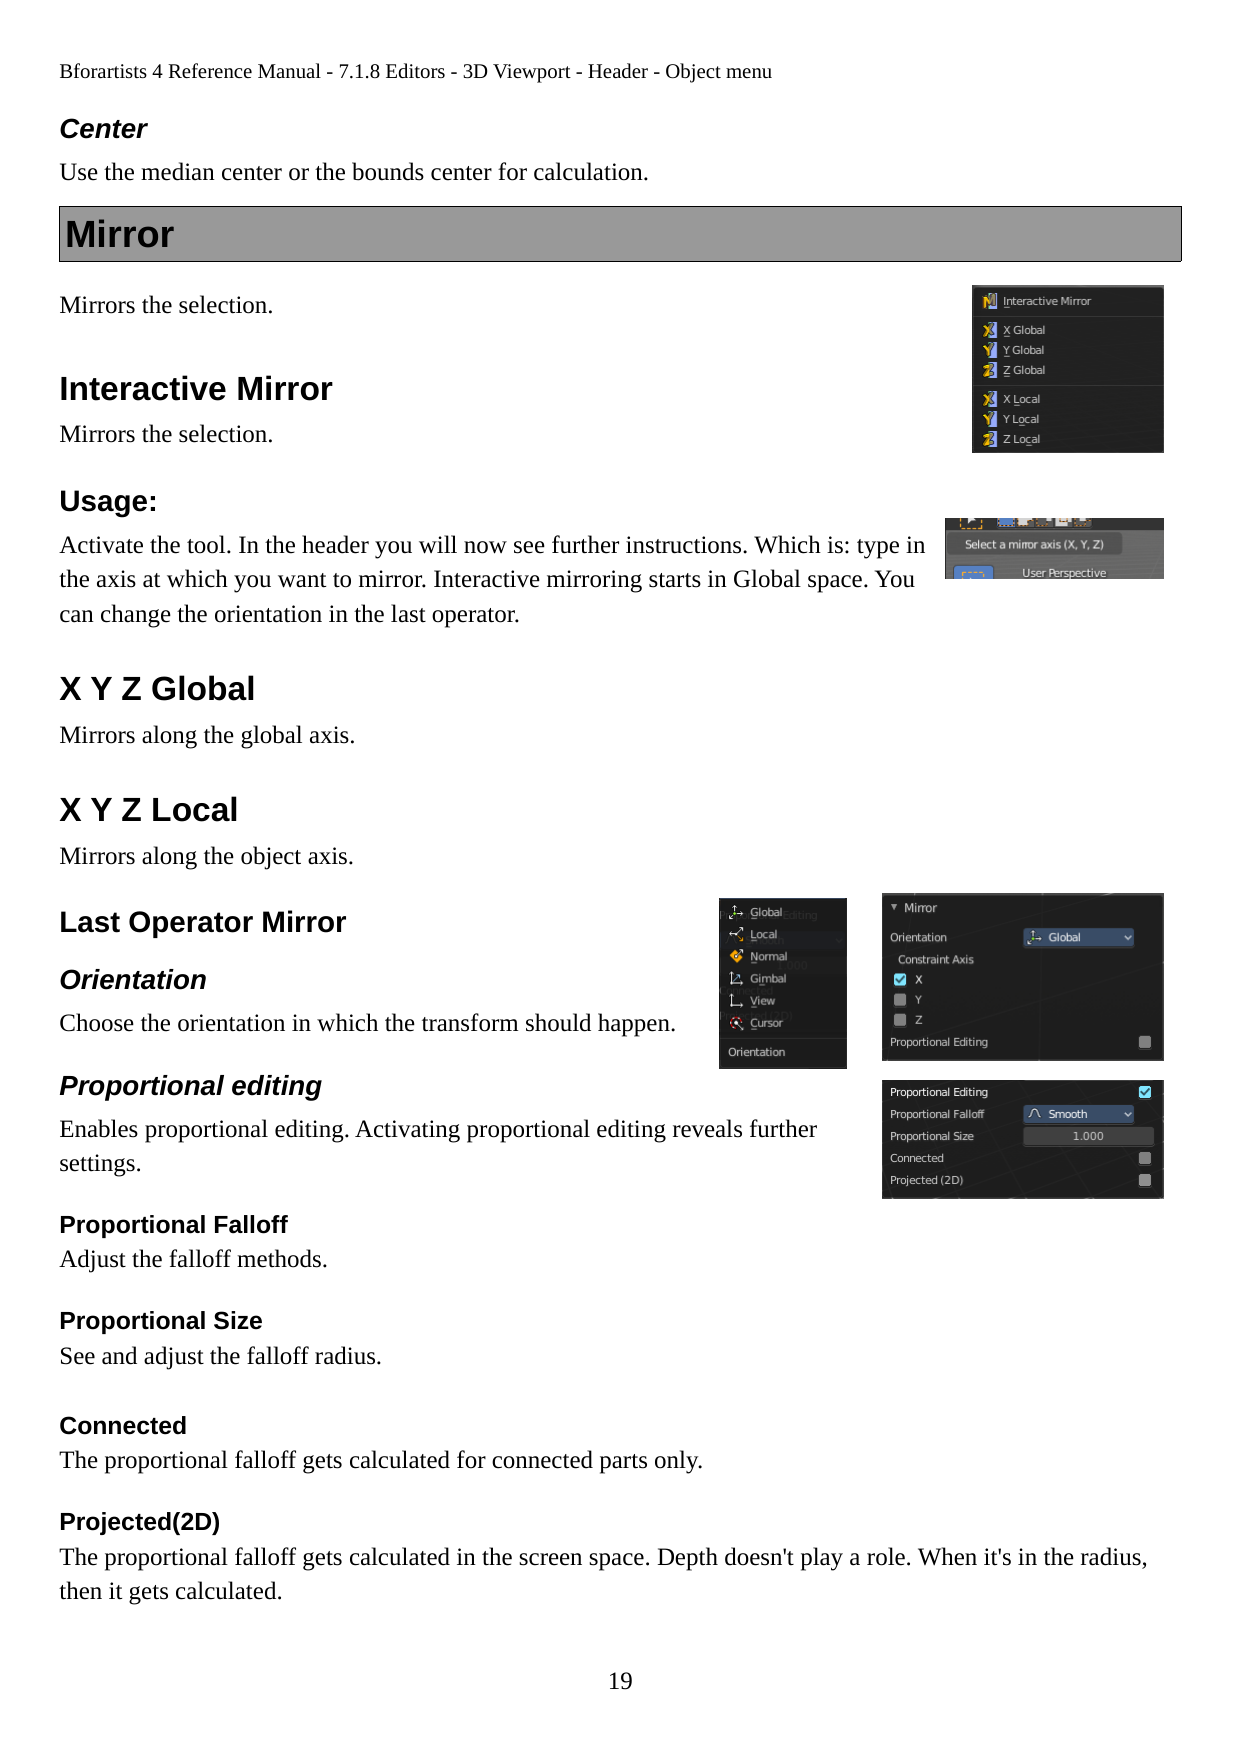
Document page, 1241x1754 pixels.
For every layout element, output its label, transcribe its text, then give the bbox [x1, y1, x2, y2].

text Mirrors the selection. [59, 290, 972, 319]
subtitle Proportional editing [59, 1069, 1181, 1101]
text [1164, 419, 1181, 448]
picture [972, 285, 1164, 453]
picture [719, 898, 847, 1069]
picture [882, 893, 1164, 1061]
subtitle Proportional Falloff [59, 1210, 1181, 1238]
picture [945, 518, 1164, 579]
subtitle Projected(2D) [59, 1507, 1181, 1536]
table_header Mirror [60, 207, 1181, 261]
subtitle [1164, 368, 1181, 407]
subtitle [1164, 963, 1181, 995]
text Activate the tool. In the header you will now see further instructions. Which is: type in the axis at which you want to mirror. Interactive mirroring starts in Global space. You can change the orientation in the last operator. [59, 530, 1181, 627]
subtitle Interactive Mirror [59, 368, 972, 407]
text Use the median center or the bounds center for calculation. [59, 157, 1181, 186]
picture [882, 1080, 1164, 1199]
text Mirrors along the global axis. [59, 720, 1181, 748]
subtitle Center [59, 113, 1181, 144]
text The proportional falloff gets calculated in the screen space. Depth doesn't play a role. When it's in the radius, then it gets calculated. [59, 1542, 1181, 1605]
subtitle [847, 963, 882, 995]
text Mirrors along the object axis. [59, 841, 1181, 869]
text Choose the orientation in which the transform should happen. [59, 1008, 719, 1036]
text [1164, 290, 1181, 319]
subtitle Last Operator Mirror [59, 904, 719, 938]
subtitle Orientation [59, 963, 719, 995]
text Adjust the falloff methods. [59, 1244, 1181, 1273]
text See and adjust the falloff radius. [59, 1341, 1181, 1369]
text Mirrors the selection. [59, 419, 972, 448]
text The proportional falloff gets calculated for connected parts only. [59, 1446, 1181, 1474]
subtitle [1164, 904, 1181, 938]
subtitle Usage: [59, 483, 1181, 517]
subtitle Proportional Size [59, 1306, 1181, 1334]
subtitle Connected [59, 1411, 1181, 1439]
subtitle X Y Z Global [59, 668, 1181, 707]
subtitle X Y Z Local [59, 789, 1181, 828]
subtitle [847, 904, 882, 938]
text Enables proportional editing. Activating proportional editing reveals further settings. [59, 1114, 882, 1177]
